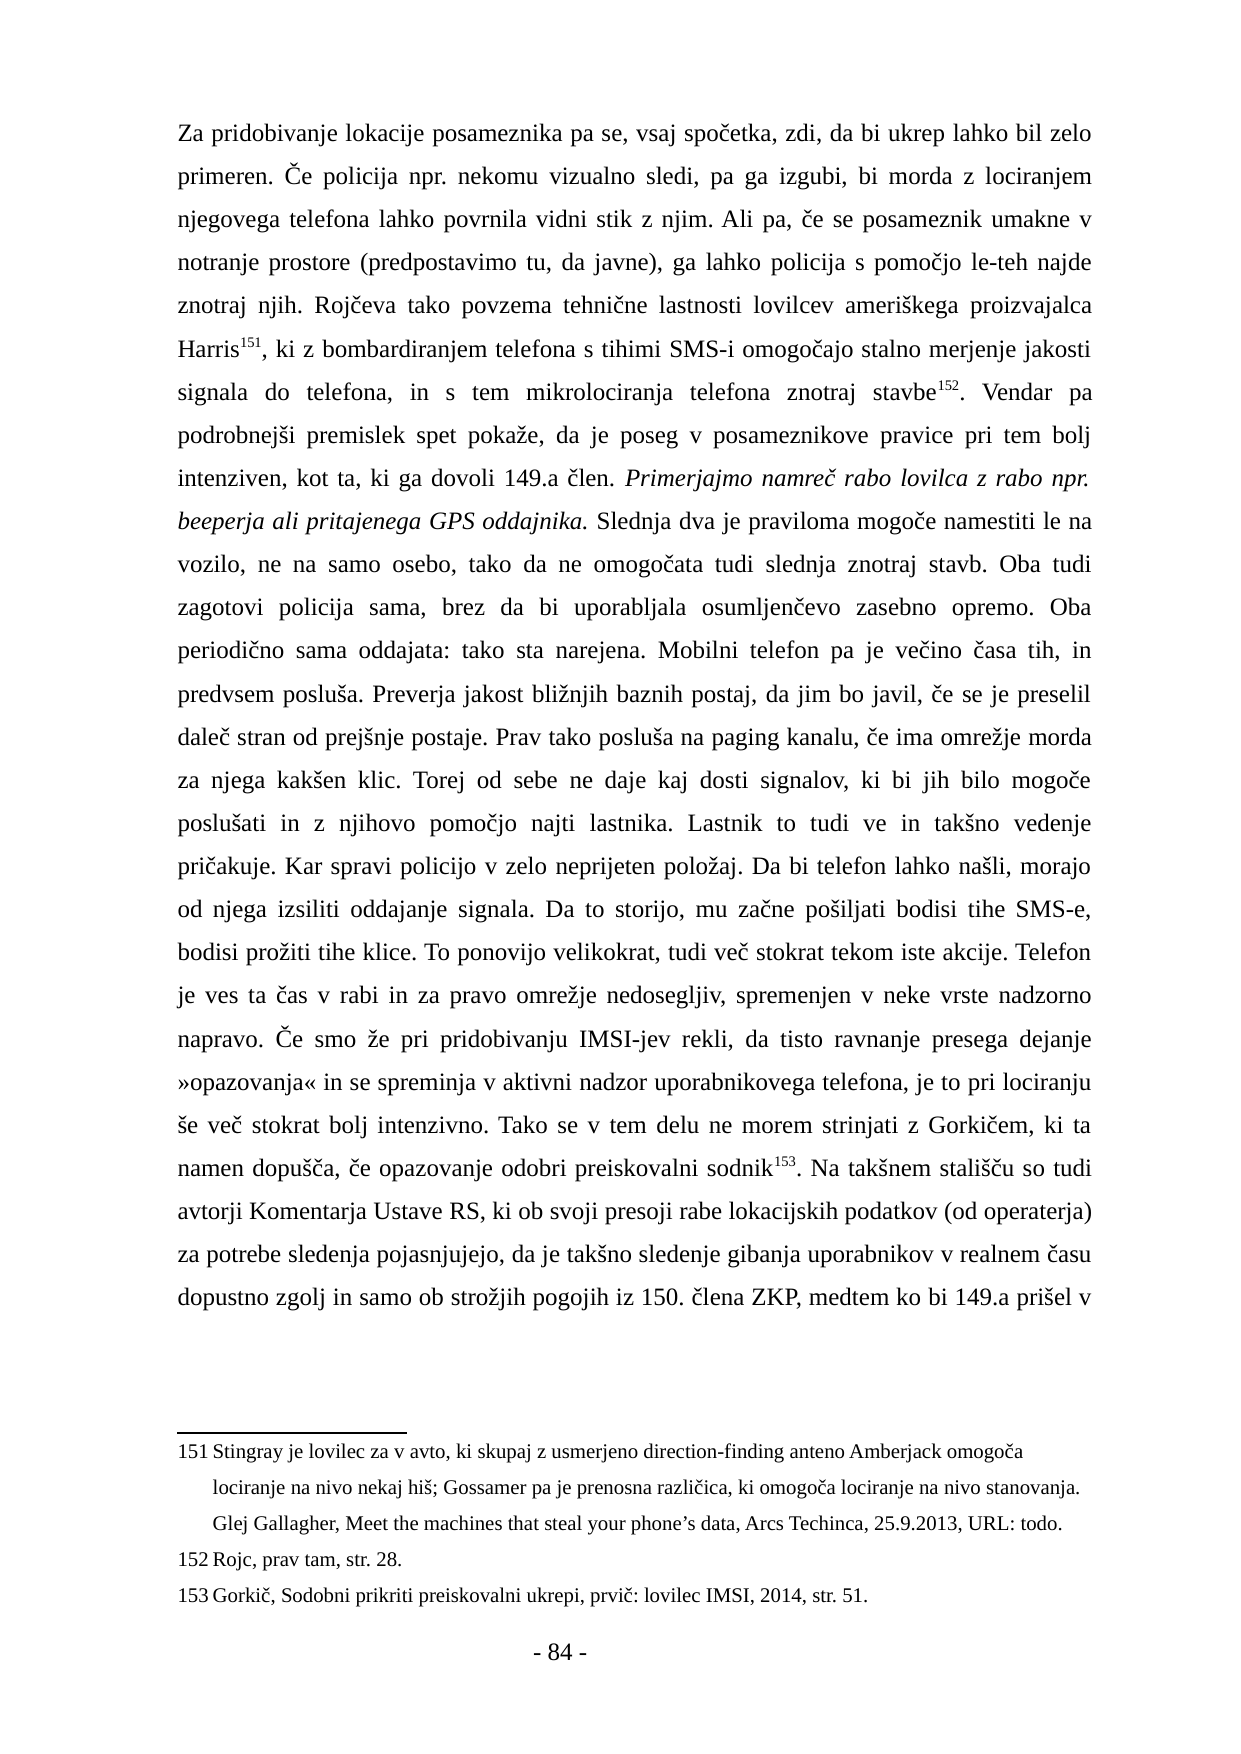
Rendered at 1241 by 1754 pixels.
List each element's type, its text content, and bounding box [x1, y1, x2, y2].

text Za pridobivanje lokacije posameznika pa se, vsaj spočetka, zdi, da bi ukrep lahko bil zelo primeren. Če policija npr. nekomu vizualno sledi, pa ga izgubi, bi morda z lociranjem njegovega telefona lahko povrnila vidni stik z njim. Ali pa, če se posameznik umakne v notranje prostore (predpostavimo tu, da javne), ga lahko policija s pomočjo le-teh najde znotraj njih. Rojčeva tako povzema tehnične lastnosti lovilcev ameriškega proizvajalca Harris, ki z bombardiranjem telefona s tihimi SMS-i omogočajo stalno merjenje jakosti signala do telefona, in s tem mikrolociranja telefona znotraj stavbe. Vendar pa podrobnejši premislek spet pokaže, da je poseg v posameznikove pravice pri tem bolj intenziven, kot ta, ki ga dovoli 149.a člen. Primerjajmo namreč rabo lovilca z rabo npr. beeperja ali pritajenega GPS oddajnika. Slednja dva je praviloma mogoče namestiti le na vozilo, ne na samo osebo, tako da ne omogočata tudi slednja znotraj stavb. Oba tudi zagotovi policija sama, brez da bi uporabljala osumljenčevo zasebno opremo. Oba periodično sama oddajata: tako sta narejena. Mobilni telefon pa je večino časa tih, in predvsem posluša. Preverja jakost bližnjih baznih postaj, da jim bo javil, če se je preselil daleč stran od prejšnje postaje. Prav tako posluša na paging kanalu, če ima omrežje morda za njega kakšen klic. Torej od sebe ne daje kaj dosti signalov, ki bi jih bilo mogoče poslušati in z njihovo pomočjo najti lastnika. Lastnik to tudi ve in takšno vedenje pričakuje. Kar spravi policijo v zelo neprijeten položaj. Da bi telefon lahko našli, morajo od njega izsiliti oddajanje signala. Da to storijo, mu začne pošiljati bodisi tihe SMS-e, bodisi prožiti tihe klice. To ponovijo velikokrat, tudi več stokrat tekom iste akcije. Telefon je ves ta čas v rabi in za pravo omrežje nedosegljiv, spremenjen v neke vrste nadzorno napravo. Če smo že pri pridobivanju IMSI-jev rekli, da tisto ravnanje presega dejanje »opazovanja« in se spreminja v aktivni nadzor uporabnikovega telefona, je to pri lociranju še več stokrat bolj intenzivno. Tako se v tem delu ne morem strinjati z Gorkičem, ki ta namen dopušča, če opazovanje odobri preiskovalni sodnik. Na takšnem stališču so tudi avtorji Komentarja Ustave RS, ki ob svoji presoji rabe lokacijskih podatkov (od operaterja) za potrebe sledenja pojasnjujejo, da je takšno sledenje gibanja uporabnikov v realnem času dopustno zgolj in samo ob strožjih pogojih iz 150. člena ZKP, medtem ko bi 149.a prišel v [177, 118, 1093, 1311]
text Rojc, prav tam, str. 28. [177, 1547, 1093, 1571]
text Gorkič, Sodobni prikriti preiskovalni ukrepi, prvič: lovilec IMSI, 2014, str. 51. [177, 1583, 1093, 1607]
text Stingray je lovilec za v avto, ki skupaj z usmerjeno direction-finding anteno Amberjack omogoča lociranje na nivo nekaj hiš; Gossamer pa je prenosna različica, ki omogoča lociranje na nivo stanovanja. Glej Gallagher, Meet the machines that steal your phone’s data, Arcs Techinca, 25.9.2013, URL: todo. [177, 1439, 1093, 1535]
